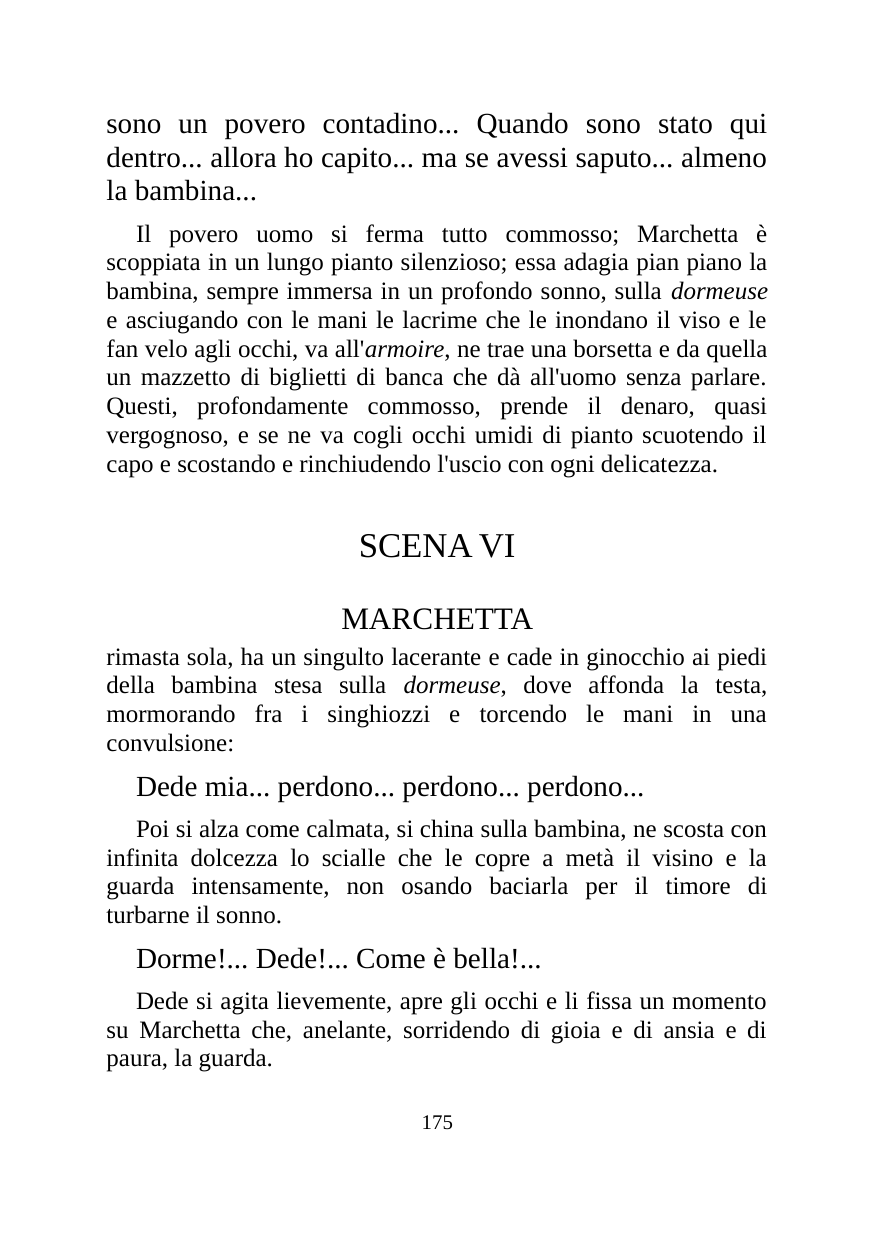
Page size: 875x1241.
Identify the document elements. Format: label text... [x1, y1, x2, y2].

text Poi si alza come calmata, si china sulla bambina, ne scosta con infinita dolcezza lo scialle che le copre a metà il visino e la guarda intensamente, non osando baciarla per il timore di turbarne il sonno. [106, 814, 768, 929]
text Dede mia... perdono... perdono... perdono... [106, 769, 768, 802]
text Dede si agita lievemente, apre gli occhi e li fissa un momento su Marchetta che, anelante, sorridendo di gioia e di ansia e di paura, la guarda. [106, 986, 768, 1072]
text rimasta sola, ha un singulto lacerante e cade in ginocchio ai piedi della bambina stesa sulla dormeuse, dove affonda la testa, mormorando fra i singhiozzi e torcendo le mani in una convulsione: [106, 642, 768, 757]
text Dorme!... Dede!... Come è bella!... [106, 941, 768, 974]
text MARCHETTA [106, 600, 768, 636]
text sono un povero contadino... Quando sono stato qui dentro... allora ho capito... ma se avessi saputo... almeno la bambina... [106, 106, 768, 207]
text Il povero uomo si ferma tutto commosso; Marchetta è scoppiata in un lungo pianto silenzioso; essa adagia pian piano la bambina, sempre immersa in un profondo sonno, sulla dormeuse e asciugando con le mani le lacrime che le inondano il viso e le fan velo agli occhi, va all'armoire, ne trae una borsetta e da quella un mazzetto di biglietti di banca che dà all'uomo senza parlare. Questi, profondamente commosso, prende il denaro, quasi vergognoso, e se ne va cogli occhi umidi di pianto scuotendo il capo e scostando e rinchiudendo l'uscio con ogni delicatezza. [106, 219, 768, 477]
subtitle SCENA VI [106, 524, 768, 564]
